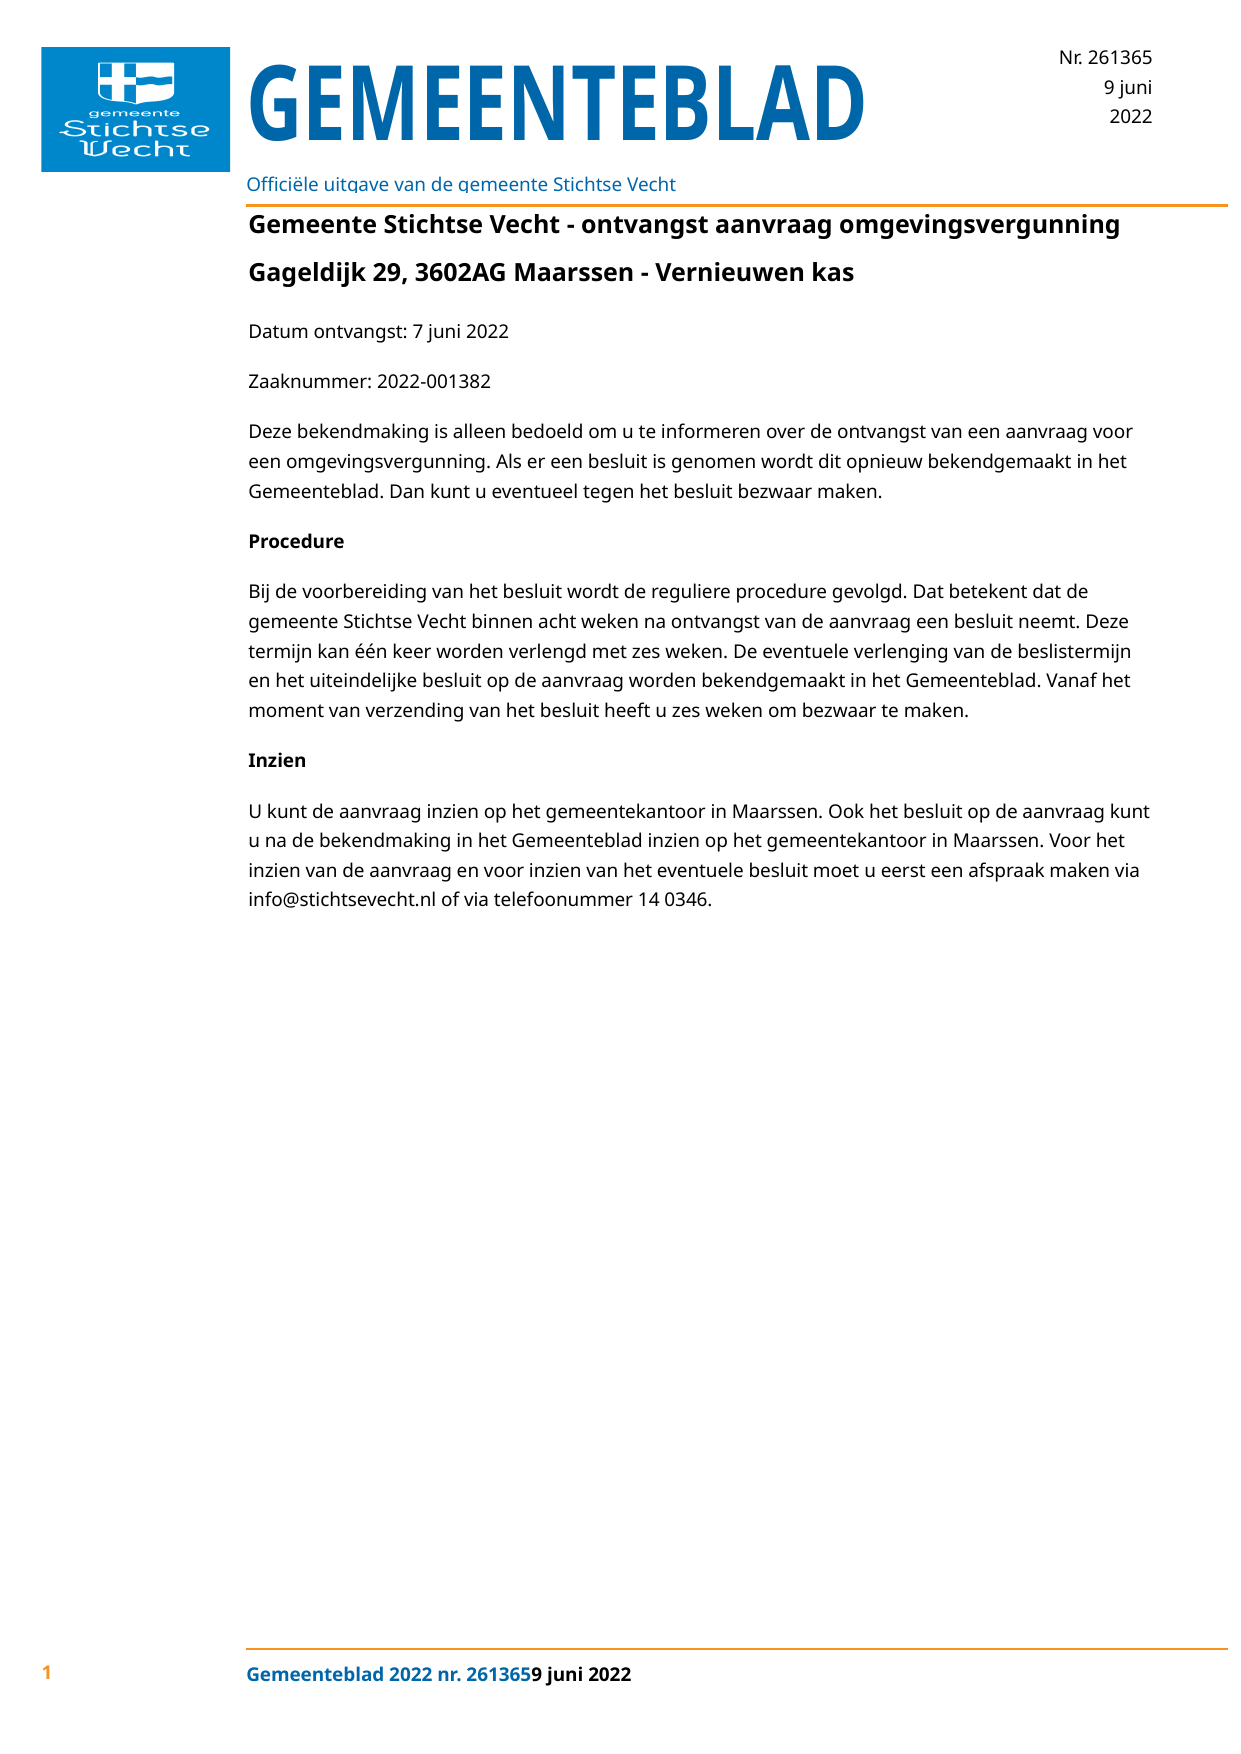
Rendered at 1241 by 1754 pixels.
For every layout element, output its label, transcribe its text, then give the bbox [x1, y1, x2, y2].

text Bij de voorbereiding van het besluit wordt de reguliere procedure gevolgd. Dat betekent dat de gemeente Stichtse Vecht binnen acht weken na ontvangst van de aanvraag een besluit neemt. Deze termijn kan één keer worden verlengd met zes weken. De eventuele verlenging van de beslistermijn en het uiteindelijke besluit op de aanvraag worden bekendgemaakt in het Gemeenteblad. Vanaf het moment van verzending van het besluit heeft u zes weken om bezwaar te maken. [248, 579, 1152, 723]
picture [99, 63, 135, 101]
text Zaaknummer: 2022-001382 [248, 368, 1152, 394]
text Gemeente Stichtse Vecht - ontvangst aanvraag omgevingsvergunning Gageldijk 29, 3602AG Maarssen - Vernieuwen kas [248, 207, 1152, 288]
text Datum ontvangst: 7 juni 2022 [248, 318, 1152, 344]
text Inzien [248, 747, 1152, 773]
text Deze bekendmaking is alleen bedoeld om u te informeren over de ontvangst van een aanvraag voor een omgevingsvergunning. Als er een besluit is genomen wordt dit opnieuw bekendgemaakt in het Gemeenteblad. Dan kunt u eventueel tegen het besluit bezwaar maken. [248, 419, 1152, 504]
text U kunt de aanvraag inzien op het gemeentekantoor in Maarssen. Ook het besluit op de aanvraag kunt u na de bekendmaking in het Gemeenteblad inzien op het gemeentekantoor in Maarssen. Voor het inzien van de aanvraag en voor inzien van het eventuele besluit moet u eerst een afspraak maken via info@stichtsevecht.nl of via telefoonummer 14 0346. [248, 798, 1152, 912]
picture [137, 63, 174, 103]
text Procedure [248, 528, 1152, 554]
